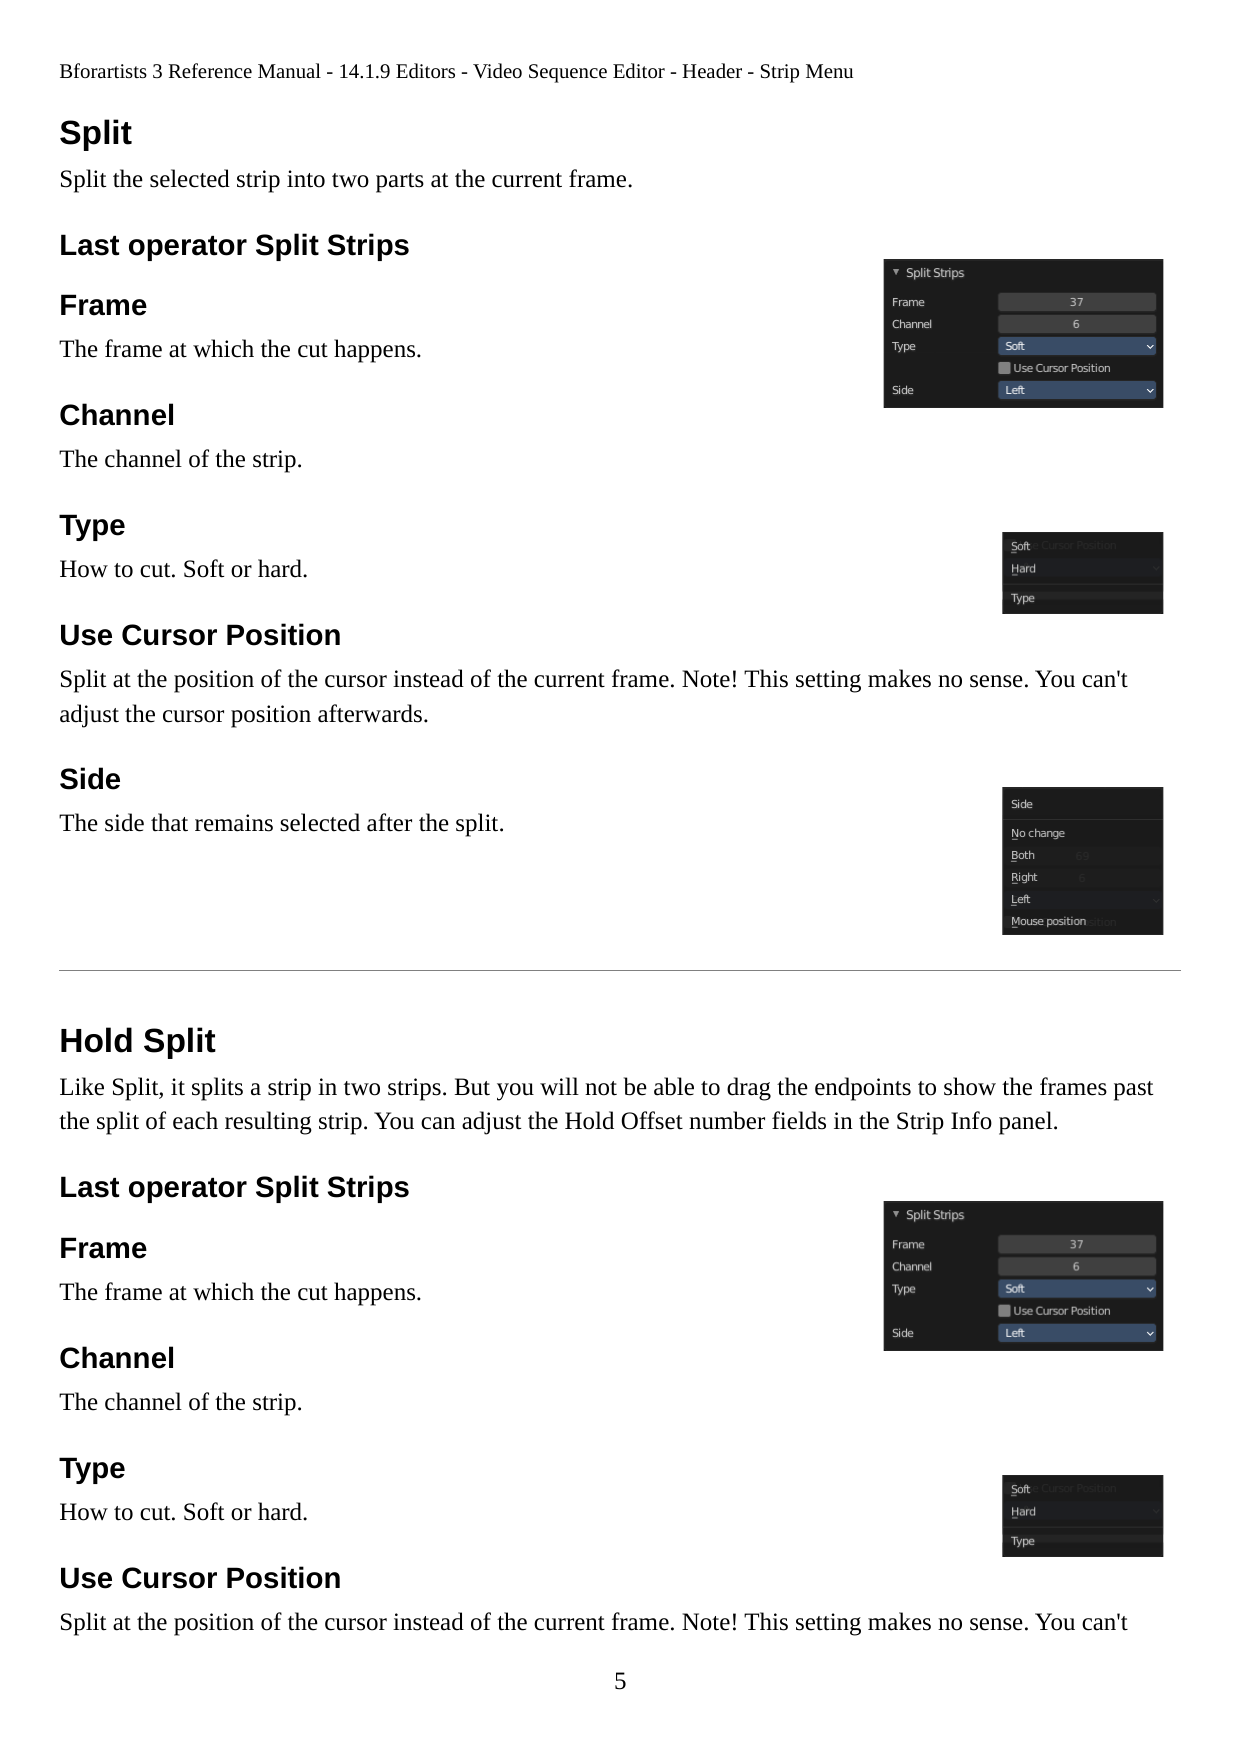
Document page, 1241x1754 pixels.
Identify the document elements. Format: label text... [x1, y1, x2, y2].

text The side that remains selected after the split. [59, 808, 1002, 837]
subtitle Hold Split [59, 1021, 1181, 1059]
text The channel of the strip. [59, 444, 1181, 473]
subtitle Last operator Split Strips [59, 1170, 1181, 1204]
text The channel of the strip. [59, 1387, 1181, 1416]
subtitle Use Cursor Position [59, 618, 1181, 652]
subtitle [1164, 1231, 1181, 1264]
text Split the selected strip into two parts at the current frame. [59, 164, 1181, 192]
text The frame at which the cut happens. [59, 1277, 883, 1306]
subtitle Side [59, 762, 1181, 796]
subtitle [1164, 288, 1181, 322]
subtitle Last operator Split Strips [59, 227, 1181, 261]
text Like Split, it splits a strip in two strips. But you will not be able to drag the endpoints to show the frames past the split of each resulting strip. You can adjust the Hold Offset number fields in the Strip Info panel. [59, 1072, 1181, 1135]
picture [1002, 1475, 1164, 1557]
subtitle Type [59, 1451, 1181, 1484]
picture [1002, 787, 1164, 935]
subtitle Type [59, 508, 1181, 542]
subtitle Frame [59, 1231, 883, 1264]
subtitle Frame [59, 288, 883, 322]
text Split at the position of the cursor instead of the current frame. Note! This setting makes no sense. You can't adjust the cursor position afterwards. [59, 664, 1181, 727]
text How to cut. Soft or hard. [59, 1497, 1002, 1526]
text The frame at which the cut happens. [59, 334, 883, 363]
subtitle Channel [59, 1341, 1181, 1374]
subtitle Use Cursor Position [59, 1561, 1181, 1594]
subtitle Split [59, 113, 1181, 151]
subtitle Channel [59, 398, 1181, 432]
text Split at the position of the cursor instead of the current frame. Note! This setting makes no sense. You can't [59, 1607, 1181, 1636]
picture [883, 259, 1164, 408]
text How to cut. Soft or hard. [59, 554, 1002, 583]
picture [1002, 532, 1164, 614]
picture [883, 1201, 1164, 1351]
